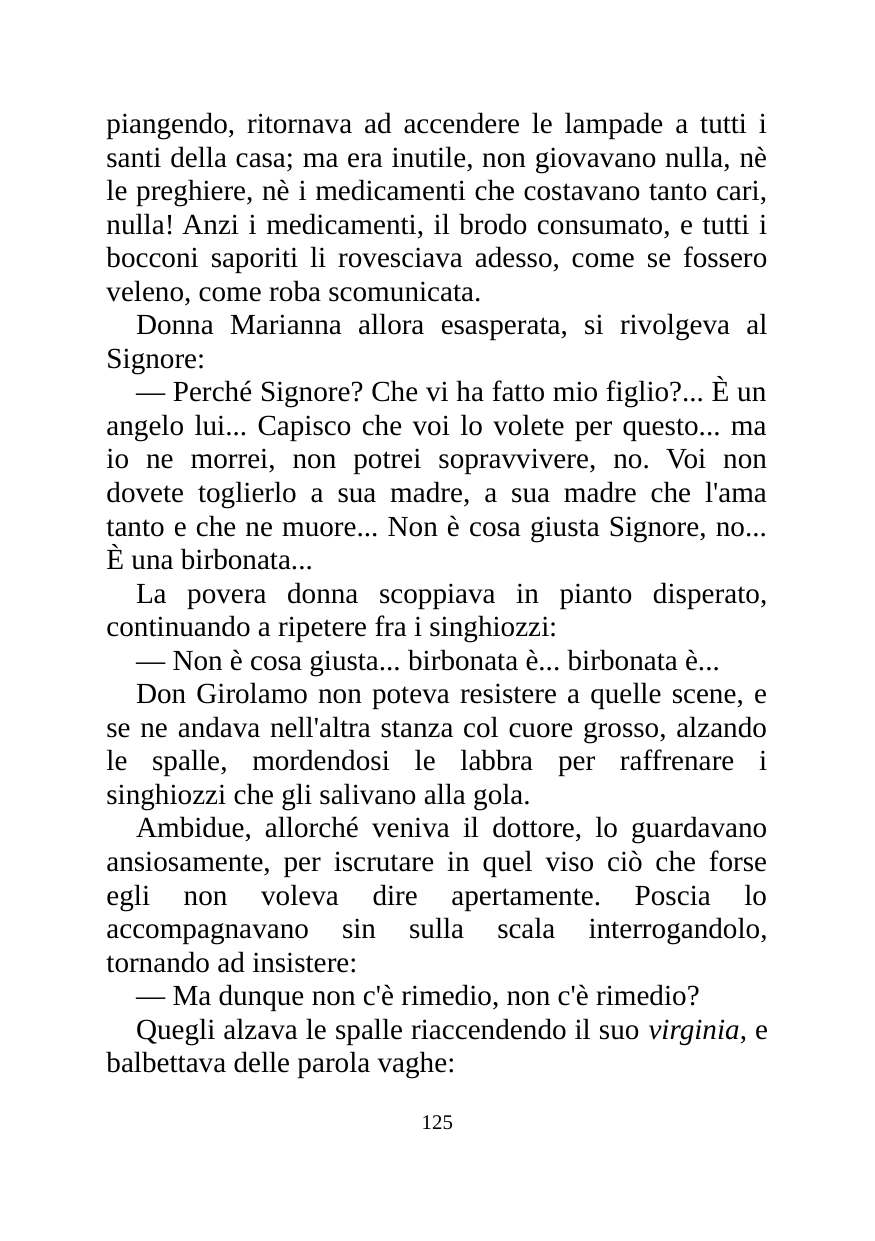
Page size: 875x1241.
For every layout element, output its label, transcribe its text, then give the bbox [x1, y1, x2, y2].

text — Perché Signore? Che vi ha fatto mio figlio?... È un angelo lui... Capisco che voi lo volete per questo... ma io ne morrei, non potrei sopravvivere, no. Voi non dovete toglierlo a sua madre, a sua madre che l'ama tanto e che ne muore... Non è cosa giusta Signore, no... È una birbonata... [106, 374, 768, 576]
text Ambidue, allorché veniva il dottore, lo guardavano ansiosamente, per iscrutare in quel viso ciò che forse egli non voleva dire apertamente. Poscia lo accompagnavano sin sulla scala interrogandolo, tornando ad insistere: [106, 811, 768, 978]
text Donna Marianna allora esasperata, si rivolgeva al Signore: [106, 307, 768, 374]
text La povera donna scoppiava in pianto disperato, continuando a ripetere fra i singhiozzi: [106, 576, 768, 643]
text — Ma dunque non c'è rimedio, non c'è rimedio? [106, 978, 768, 1012]
text Quegli alzava le spalle riaccendendo il suo virginia, e balbettava delle parola vaghe: [106, 1012, 768, 1079]
text — Non è cosa giusta... birbonata è... birbonata è... [106, 643, 768, 676]
text piangendo, ritornava ad accendere le lampade a tutti i santi della casa; ma era inutile, non giovavano nulla, nè le preghiere, nè i medicamenti che costavano tanto cari, nulla! Anzi i medicamenti, il brodo consumato, e tutti i bocconi saporiti li rovesciava adesso, come se fossero veleno, come roba scomunicata. [106, 106, 768, 307]
text Don Girolamo non poteva resistere a quelle scene, e se ne andava nell'altra stanza col cuore grosso, alzando le spalle, mordendosi le labbra per raffrenare i singhiozzi che gli salivano alla gola. [106, 676, 768, 811]
